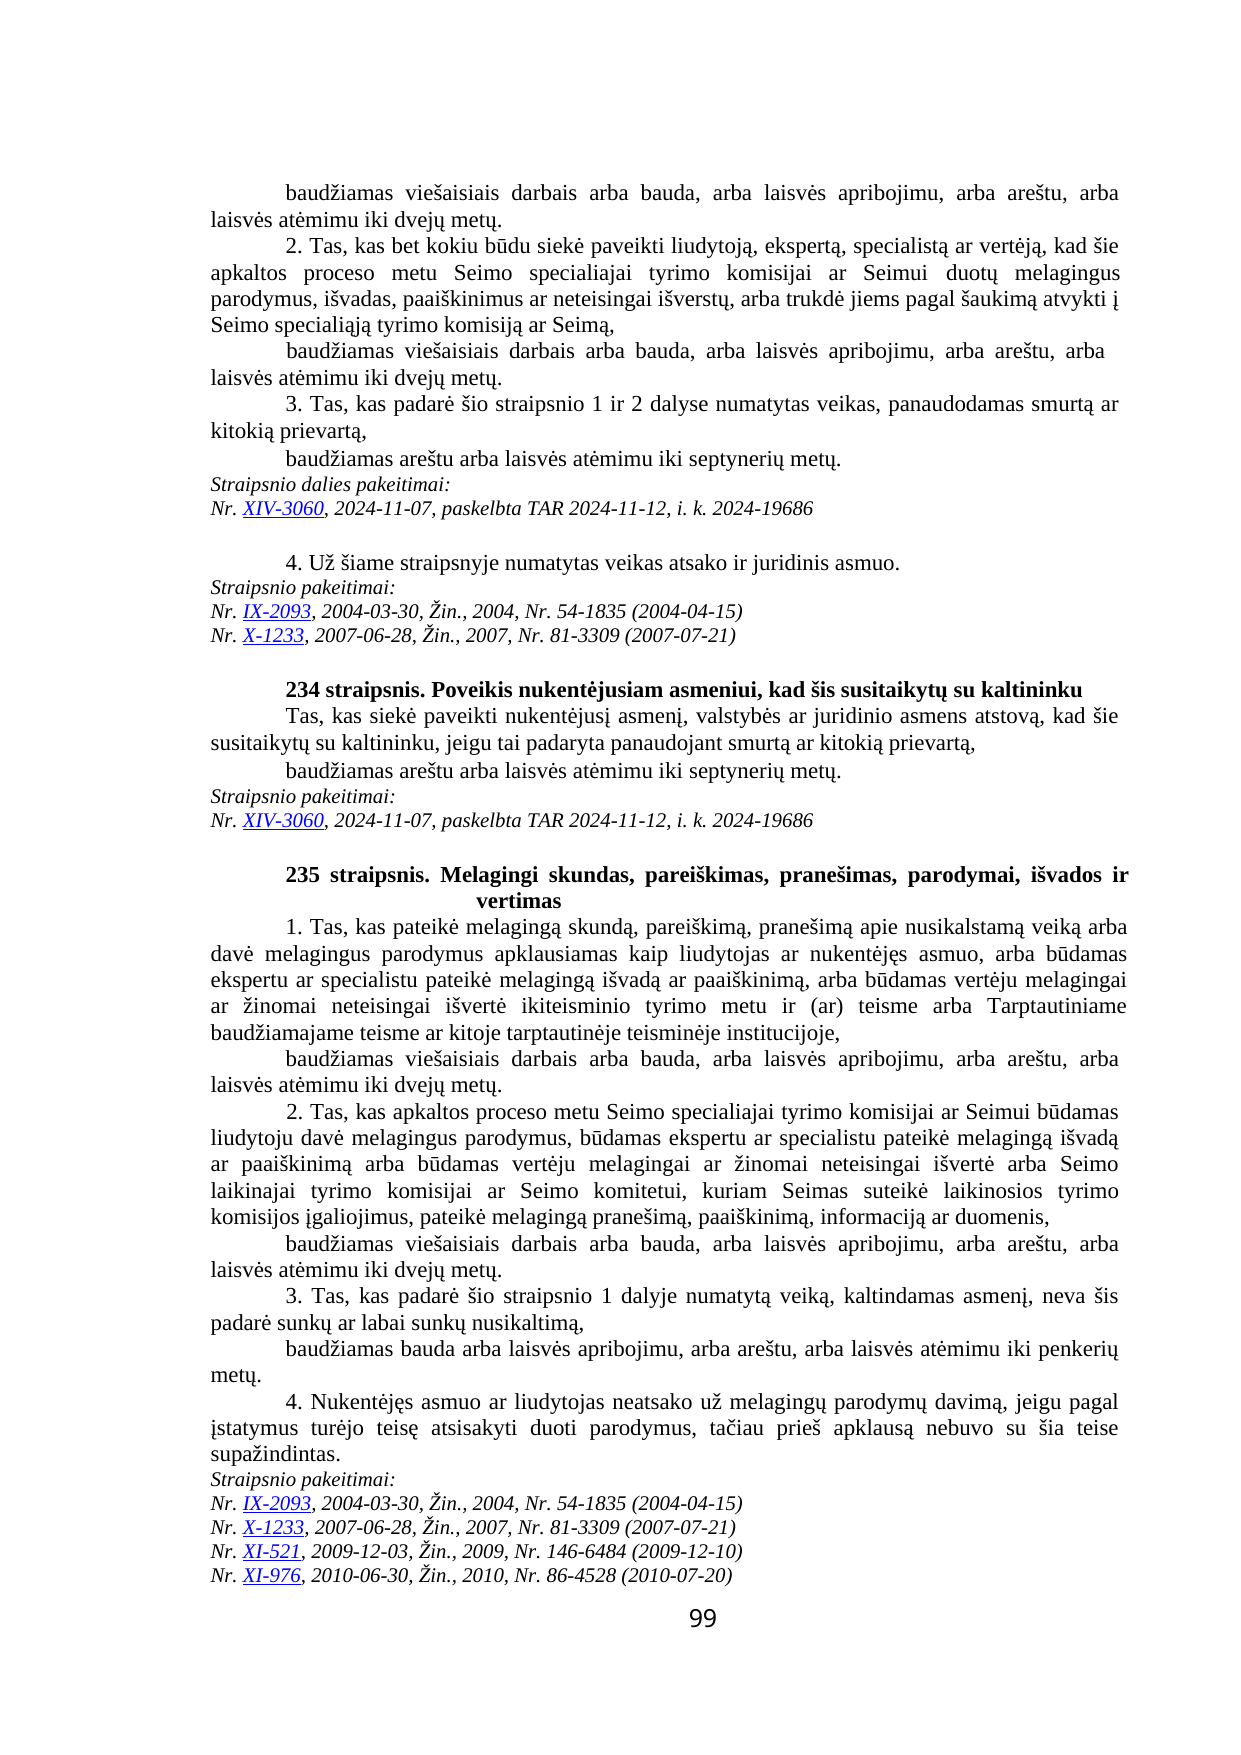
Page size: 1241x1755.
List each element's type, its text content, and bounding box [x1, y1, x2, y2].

text Straipsnio pakeitimai: [210, 1467, 1120, 1491]
text baudžiamas viešaisiais darbais arba bauda, arba laisvės apribojimu, arba areštu, arba laisvės atėmimu iki dvejų metų. [210, 1045, 1120, 1098]
text 3. Tas, kas padarė šio straipsnio 1 dalyje numatytą veiką, kaltindamas asmenį, neva šis padarė sunkų ar labai sunkų nusikaltimą, [210, 1282, 1120, 1335]
text 2. Tas, kas bet kokiu būdu siekė paveikti liudytoją, ekspertą, specialistą ar vertėją, kad šie apkaltos proceso metu Seimo specialiajai tyrimo komisijai ar Seimui duotų melagingus parodymus, išvadas, paaiškinimus ar neteisingai išverstų, arba trukdė jiems pagal šaukimą atvykti į Seimo specialiąją tyrimo komisiją ar Seimą, [210, 232, 1120, 338]
text Straipsnio pakeitimai: [210, 784, 1120, 808]
text Nr. X-1233, 2007-06-28, Žin., 2007, Nr. 81-3309 (2007-07-21) [210, 1515, 1120, 1539]
text baudžiamas viešaisiais darbais arba bauda, arba laisvės apribojimu, arba areštu, arba laisvės atėmimu iki dvejų metų. [210, 1229, 1120, 1282]
text Nr. XIV-3060, 2024-11-07, paskelbta TAR 2024-11-12, i. k. 2024-19686 [210, 496, 1120, 520]
text 4. Už šiame straipsnyje numatytas veikas atsako ir juridinis asmuo. [210, 549, 1120, 575]
text 235 straipsnis. Melagingi skundas, pareiškimas, pranešimas, parodymai, išvados ir vertimas [285, 861, 1129, 913]
text baudžiamas areštu arba laisvės atėmimu iki septynerių metų. [210, 755, 1120, 784]
text baudžiamas bauda arba laisvės apribojimu, arba areštu, arba laisvės atėmimu iki penkerių metų. [210, 1335, 1120, 1388]
text 234 straipsnis. Poveikis nukentėjusiam asmeniui, kad šis susitaikytų su kaltininku [210, 676, 1120, 702]
text baudžiamas viešaisiais darbais arba bauda, arba laisvės apribojimu, arba areštu, arba laisvės atėmimu iki dvejų metų. [210, 338, 1106, 390]
text 3. Tas, kas padarė šio straipsnio 1 ir 2 dalyse numatytas veikas, panaudodamas smurtą ar kitokią prievartą, [210, 390, 1120, 443]
text baudžiamas areštu arba laisvės atėmimu iki septynerių metų. [210, 443, 1120, 472]
text Nr. X-1233, 2007-06-28, Žin., 2007, Nr. 81-3309 (2007-07-21) [210, 623, 1120, 647]
text 4. Nukentėjęs asmuo ar liudytojas neatsako už melagingų parodymų davimą, jeigu pagal įstatymus turėjo teisę atsisakyti duoti parodymus, tačiau prieš apklausą nebuvo su šia teise supažindintas. [210, 1388, 1120, 1467]
text Nr. XI-976, 2010-06-30, Žin., 2010, Nr. 86-4528 (2010-07-20) [210, 1563, 1120, 1587]
text 2. Tas, kas apkaltos proceso metu Seimo specialiajai tyrimo komisijai ar Seimui būdamas liudytoju davė melagingus parodymus, būdamas ekspertu ar specialistu pateikė melagingą išvadą ar paaiškinimą arba būdamas vertėju melagingai ar žinomai neteisingai išvertė arba Seimo laikinajai tyrimo komisijai ar Seimo komitetui, kuriam Seimas suteikė laikinosios tyrimo komisijos įgaliojimus, pateikė melagingą pranešimą, paaiškinimą, informaciją ar duomenis, [210, 1098, 1120, 1229]
text Nr. IX-2093, 2004-03-30, Žin., 2004, Nr. 54-1835 (2004-04-15) [210, 1491, 1120, 1515]
text baudžiamas viešaisiais darbais arba bauda, arba laisvės apribojimu, arba areštu, arba laisvės atėmimu iki dvejų metų. [210, 179, 1120, 232]
text 1. Tas, kas pateikė melagingą skundą, pareiškimą, pranešimą apie nusikalstamą veiką arba davė melagingus parodymus apklausiamas kaip liudytojas ar nukentėjęs asmuo, arba būdamas ekspertu ar specialistu pateikė melagingą išvadą ar paaiškinimą, arba būdamas vertėju melagingai ar žinomai neteisingai išvertė ikiteisminio tyrimo metu ir (ar) teisme arba Tarptautiniame baudžiamajame teisme ar kitoje tarptautinėje teisminėje institucijoje, [210, 913, 1129, 1045]
text Straipsnio dalies pakeitimai: [210, 472, 1120, 496]
text Straipsnio pakeitimai: [210, 575, 1120, 599]
text Nr. XI-521, 2009-12-03, Žin., 2009, Nr. 146-6484 (2009-12-10) [210, 1539, 1120, 1563]
text Tas, kas siekė paveikti nukentėjusį asmenį, valstybės ar juridinio asmens atstovą, kad šie susitaikytų su kaltininku, jeigu tai padaryta panaudojant smurtą ar kitokią prievartą, [210, 702, 1120, 755]
text Nr. IX-2093, 2004-03-30, Žin., 2004, Nr. 54-1835 (2004-04-15) [210, 599, 1120, 623]
text Nr. XIV-3060, 2024-11-07, paskelbta TAR 2024-11-12, i. k. 2024-19686 [210, 808, 1120, 832]
